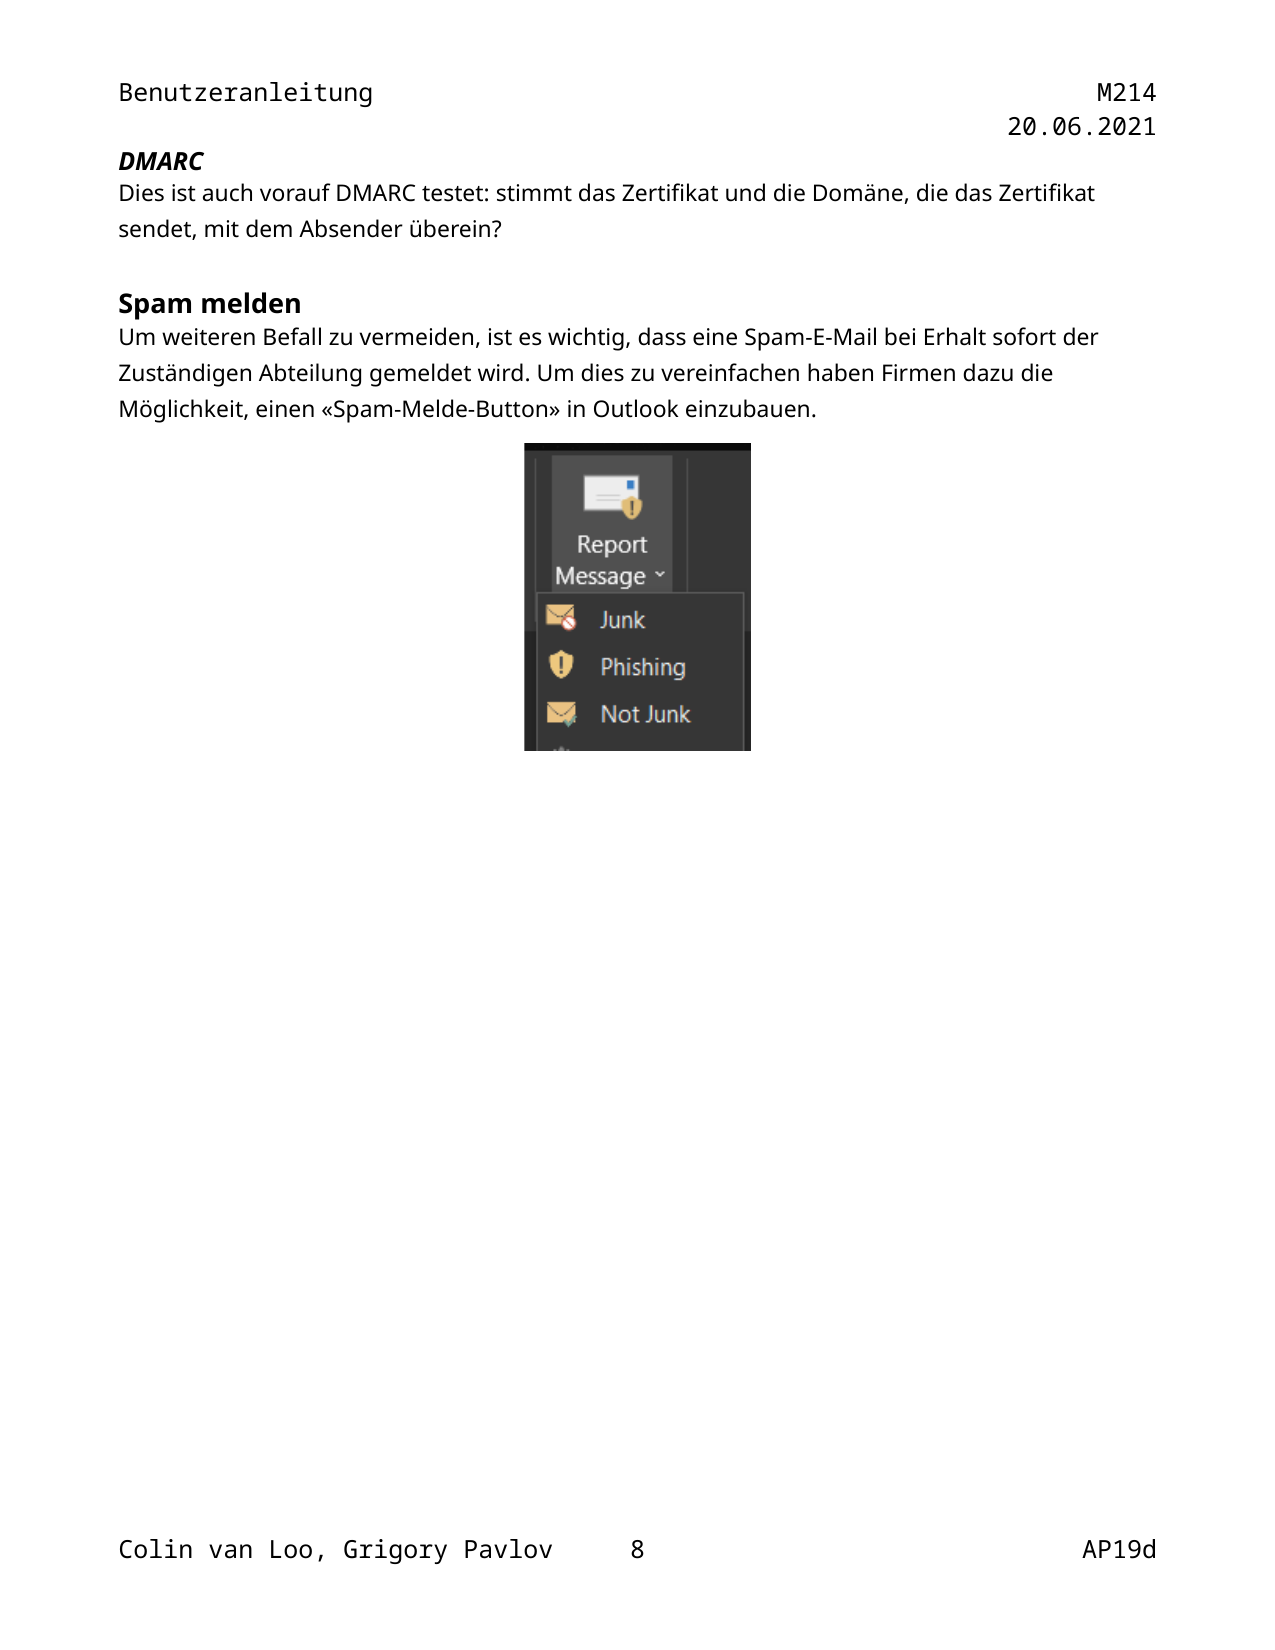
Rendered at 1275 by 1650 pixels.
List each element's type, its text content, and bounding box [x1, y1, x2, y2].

subtitle Spam melden [118, 284, 1157, 321]
text Um weiteren Befall zu vermeiden, ist es wichtig, dass eine Spam-E-Mail bei Erhalt sofort der Zuständigen Abteilung gemeldet wird. Um dies zu vereinfachen haben Firmen dazu die Möglichkeit, einen «Spam-Melde-Button» in Outlook einzubauen. [118, 321, 1157, 424]
text Dies ist auch vorauf DMARC testet: stimmt das Zertifikat und die Domäne, die das Zertifikat sendet, mit dem Absender überein? [118, 177, 1157, 244]
subtitle DMARC [118, 143, 1157, 177]
